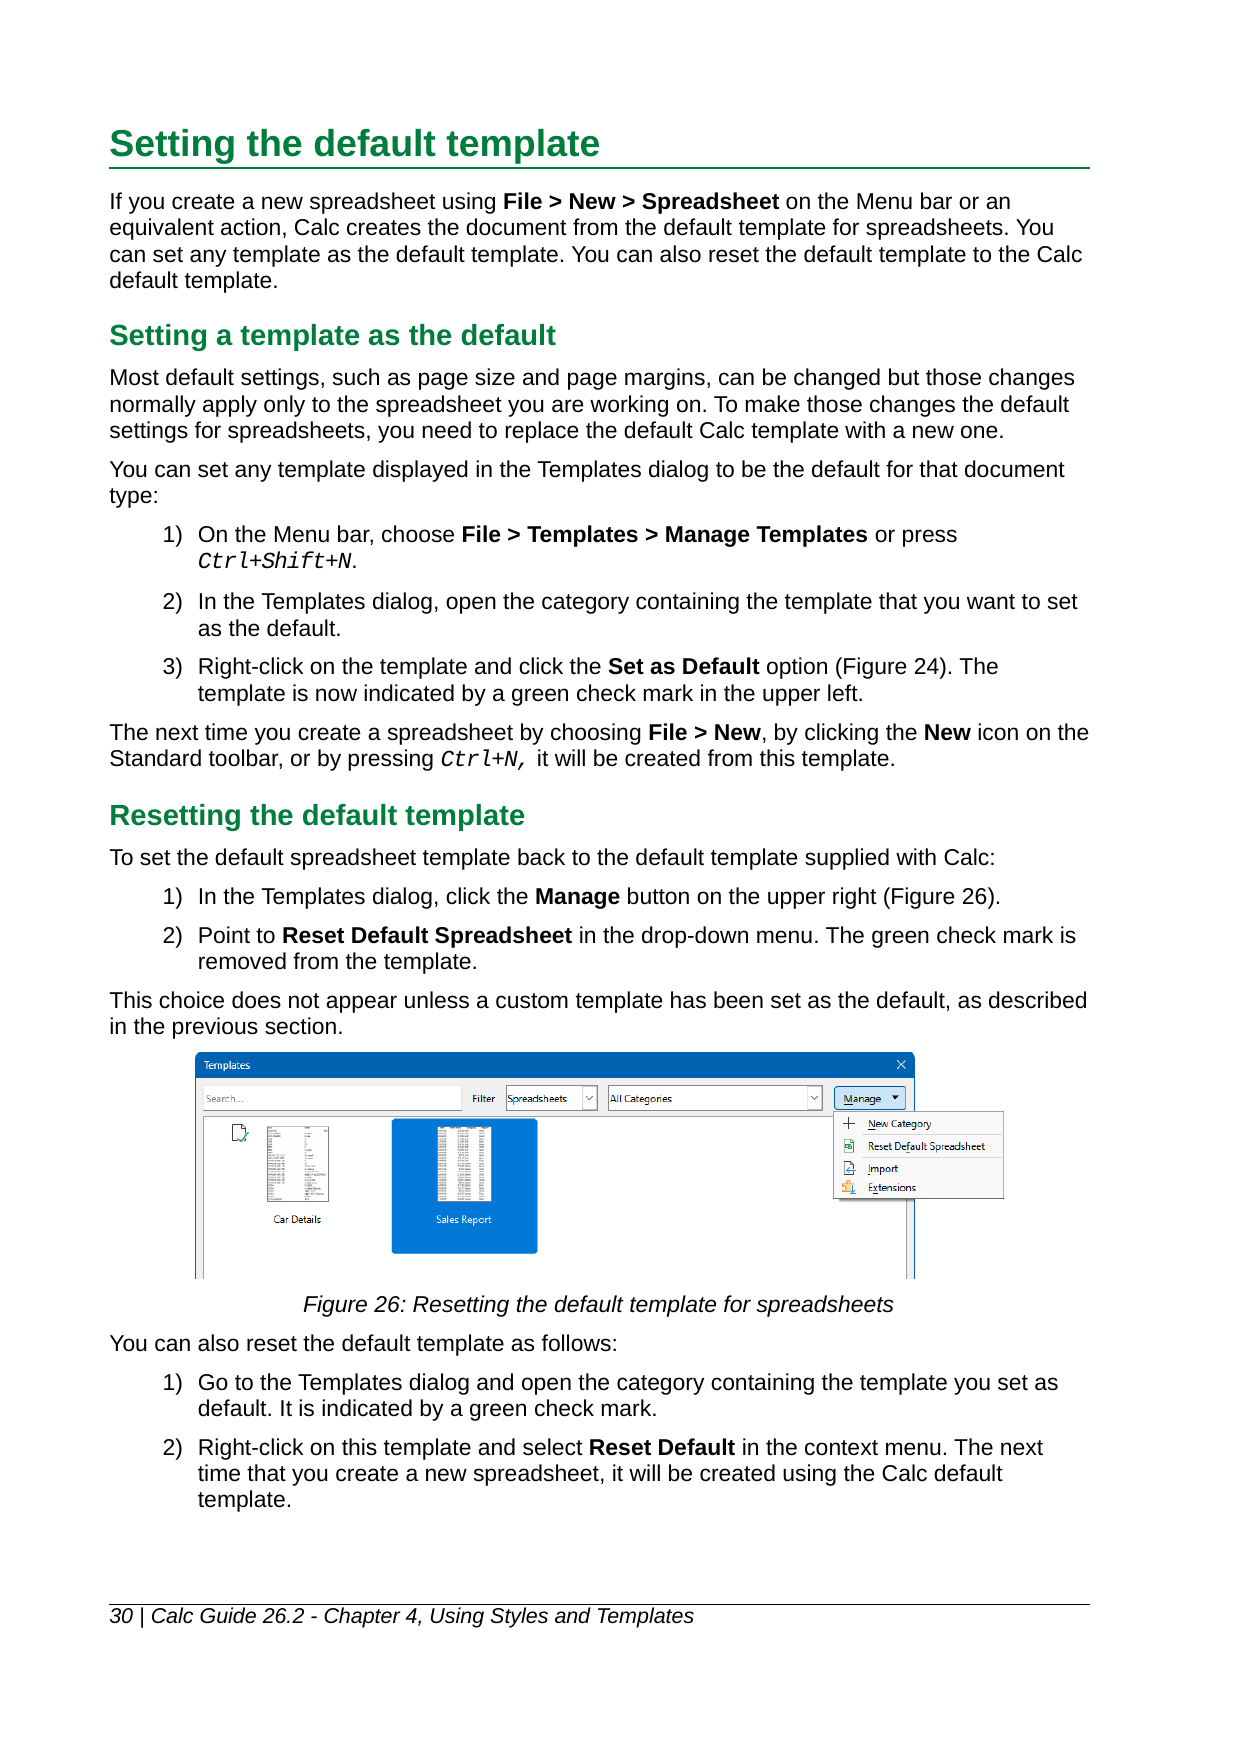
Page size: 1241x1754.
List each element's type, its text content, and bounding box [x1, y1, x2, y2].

text This choice does not appear unless a custom template has been set as the default, as described in the previous section. [109, 987, 1090, 1039]
text If you create a new spreadsheet using File > New > Spreadsheet on the Menu bar or an equivalent action, Calc creates the document from the default template for spreadsheets. You can set any template as the default template. You can also reset the default template to the Calc default template. [109, 188, 1090, 293]
subtitle Setting the default template [109, 121, 1090, 167]
list Point to Reset Default Spreadsheet in the drop-down menu. The green check mark is removed from the template. [183, 922, 1090, 974]
list To set the default spreadsheet template back to the default template supplied with Calc: [109, 844, 1090, 870]
list Go to the Templates dialog and open the category containing the template you set as default. It is indicated by a green check mark. [183, 1368, 1090, 1421]
text Figure 26: Resetting the default template for spreadsheets [195, 1291, 1004, 1317]
list In the Templates dialog, click the Manage button on the upper right (Figure 26). [183, 883, 1090, 909]
list You can set any template displayed in the Templates dialog to be the default for that document type: [109, 456, 1090, 508]
subtitle Setting a template as the default [109, 318, 1090, 352]
list Right-click on the template and click the Set as Default option (Figure 24). The template is now indicated by a green check mark in the upper left. [183, 653, 1090, 706]
text The next time you create a spreadsheet by choosing File > New, by clicking the New icon on the Standard toolbar, or by pressing Ctrl+N, it will be created from this template. [109, 718, 1090, 773]
text Most default settings, such as page size and page margins, can be changed but those changes normally apply only to the spreadsheet you are working on. To make those changes the default settings for spreadsheets, you need to replace the default Calc template with a new one. [109, 364, 1090, 443]
subtitle Resetting the default template [109, 798, 1090, 832]
list Right-click on this template and select Reset Default in the context menu. The next time that you create a new spreadsheet, it will be created using the Calc default template. [183, 1434, 1090, 1513]
list On the Menu bar, choose File > Templates > Manage Templates or press Ctrl+Shift+N. [183, 521, 1090, 576]
picture [195, 1052, 1004, 1279]
list In the Templates dialog, open the category containing the template that you want to set as the default. [183, 588, 1090, 641]
list You can also reset the default template as follows: [109, 1330, 1090, 1356]
